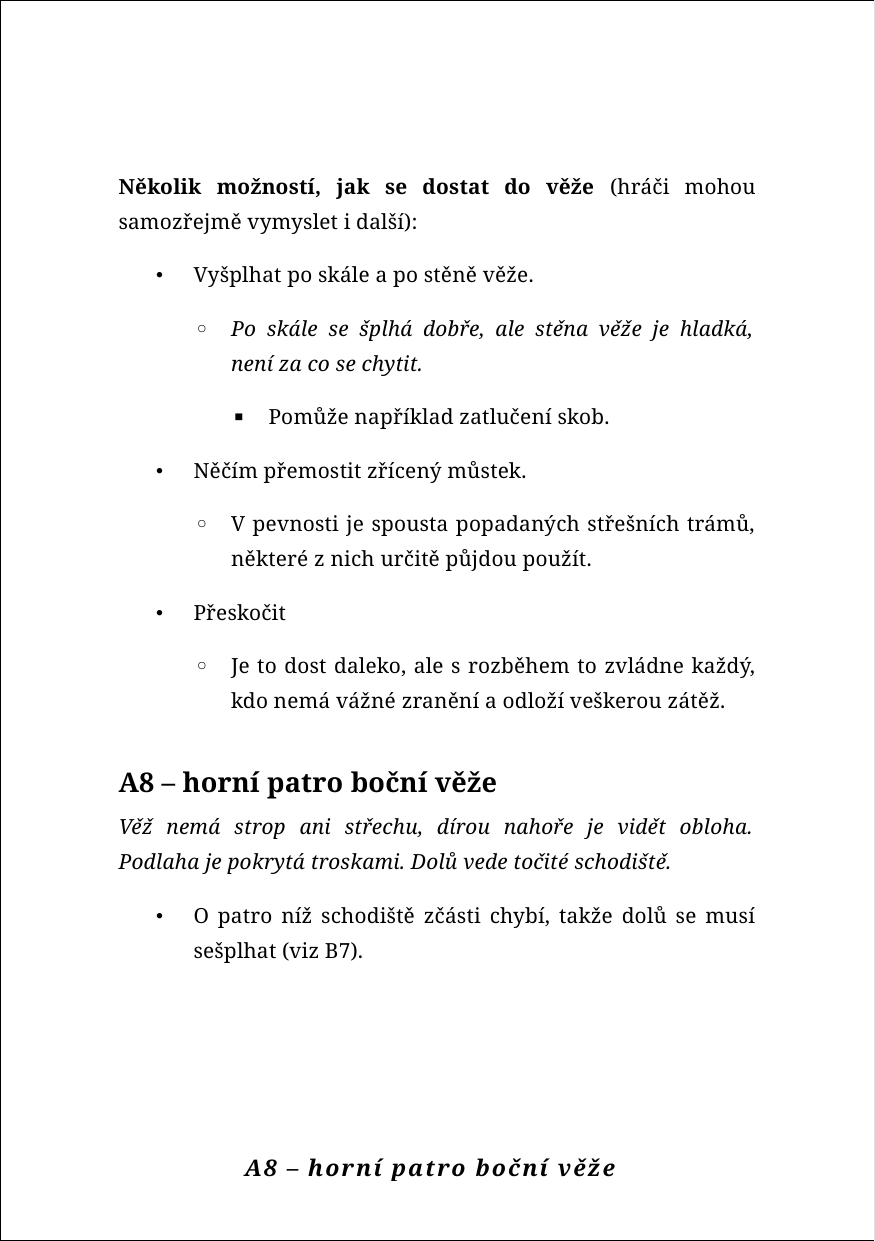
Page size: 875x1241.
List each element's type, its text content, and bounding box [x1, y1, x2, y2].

list Pomůže například zatlučení skob. [231, 402, 756, 431]
list Po skále se šplhá dobře, ale stěna věže je hladká, není za co se chytit. [193, 314, 756, 378]
list Vyšplhat po skále a po stěně věže. [156, 261, 756, 289]
list V pevnosti je spousta popadaných střešních trámů, některé z nich určitě půjdou použít. [193, 509, 756, 573]
list Přeskočit [156, 598, 756, 626]
list Je to dost daleko, ale s rozběhem to zvládne každý, kdo nemá vážné zranění a odloží veškerou zátěž. [193, 651, 756, 715]
list Něčím přemostit zřícený můstek. [156, 456, 756, 484]
list O patro níž schodiště zčásti chybí, takže dolů se musí sešplhat (viz B7). [156, 901, 756, 965]
text Několik možností, jak se dostat do věže (hráči mohou samozřejmě vymyslet i další): [118, 172, 756, 236]
subtitle A8 – horní patro boční věže [118, 763, 756, 800]
text Věž nemá strop ani střechu, dírou nahoře je vidět obloha. Podlaha je pokrytá troskami. Dolů vede točité schodiště. [118, 812, 756, 876]
